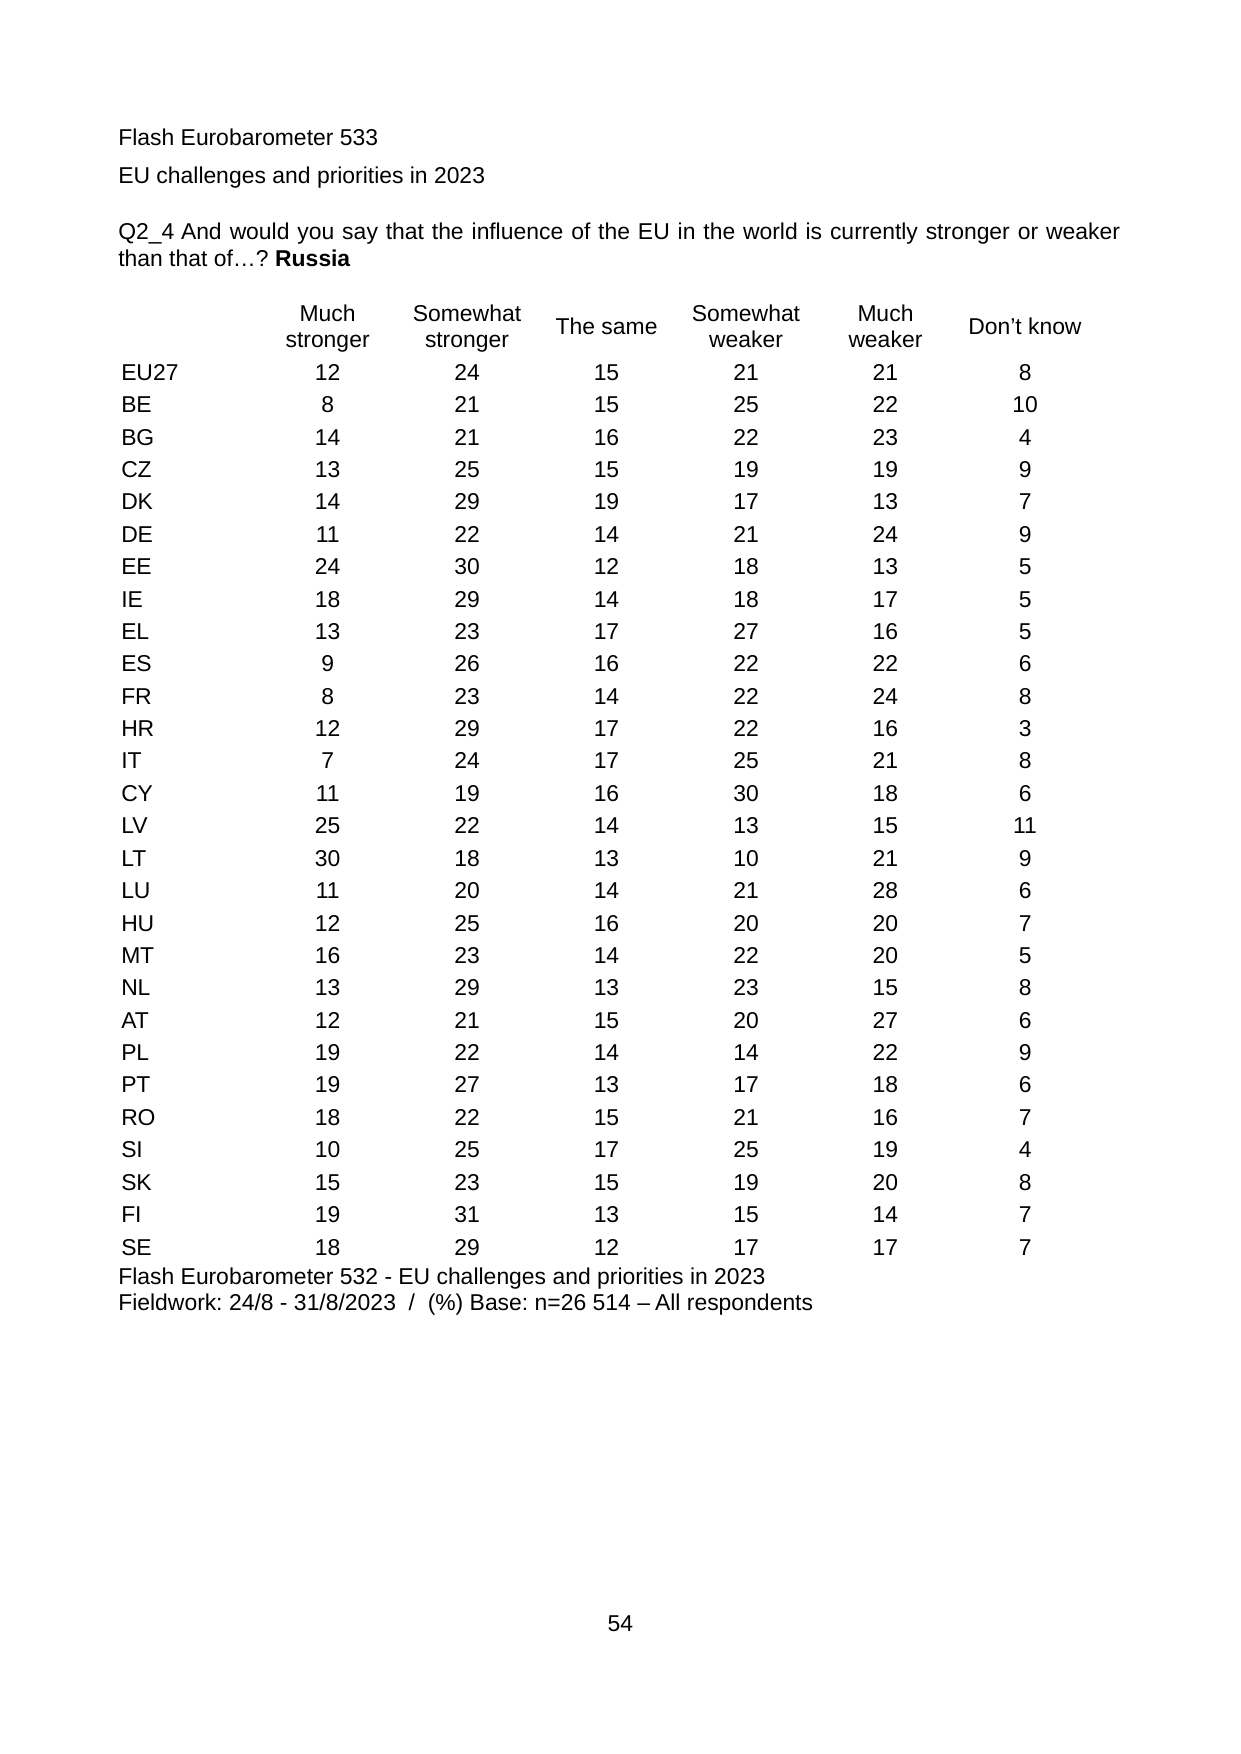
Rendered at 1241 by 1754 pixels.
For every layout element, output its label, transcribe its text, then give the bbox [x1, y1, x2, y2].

table_header [118, 297, 258, 356]
table_cell 25 [676, 388, 816, 421]
table_cell 22 [816, 647, 955, 680]
table_cell DE [118, 518, 258, 550]
table_cell 17 [537, 615, 676, 647]
table_cell 17 [676, 1069, 816, 1101]
table_cell EE [118, 550, 258, 582]
table_cell 23 [397, 680, 537, 712]
table_cell 5 [955, 615, 1094, 647]
table_cell 28 [816, 874, 955, 906]
table_cell 8 [955, 356, 1094, 388]
table_cell 13 [676, 809, 816, 842]
table_cell CY [118, 777, 258, 809]
table_cell 18 [816, 1069, 955, 1101]
table_cell 21 [816, 745, 955, 777]
table_cell 24 [258, 550, 397, 582]
table_cell PL [118, 1036, 258, 1068]
table_cell RO [118, 1101, 258, 1133]
table_cell 12 [258, 712, 397, 744]
table_cell 11 [955, 809, 1094, 842]
table_cell 13 [258, 615, 397, 647]
table_cell EU27 [118, 356, 258, 388]
table_cell NL [118, 971, 258, 1004]
table_cell 19 [816, 1133, 955, 1166]
table_cell 15 [676, 1198, 816, 1230]
table_cell 14 [537, 680, 676, 712]
table_cell 25 [676, 745, 816, 777]
table_cell 19 [258, 1198, 397, 1230]
table_cell 22 [816, 388, 955, 421]
table_cell 13 [816, 485, 955, 518]
table_cell 18 [258, 1230, 397, 1263]
table_cell 9 [955, 1036, 1094, 1068]
table_cell 9 [955, 518, 1094, 550]
table_cell 8 [258, 388, 397, 421]
table_cell 30 [397, 550, 537, 582]
table_cell 22 [397, 1036, 537, 1068]
table_cell 8 [955, 971, 1094, 1004]
table_cell 16 [258, 939, 397, 971]
table_cell 22 [676, 421, 816, 453]
table_cell 10 [955, 388, 1094, 421]
table_cell 10 [676, 842, 816, 874]
table_cell 25 [258, 809, 397, 842]
table_cell 8 [258, 680, 397, 712]
table_cell 12 [537, 550, 676, 582]
table_cell 6 [955, 647, 1094, 680]
text Q2_4 And would you say that the influence of the EU in the world is currently stronger or weaker than that of…? Russia [118, 218, 1122, 271]
table_cell 19 [258, 1069, 397, 1101]
table_cell SK [118, 1166, 258, 1198]
table_cell 13 [537, 971, 676, 1004]
table_cell 19 [537, 485, 676, 518]
table_cell 22 [397, 1101, 537, 1133]
table_cell 15 [537, 1166, 676, 1198]
table_cell IE [118, 583, 258, 615]
table_cell 7 [955, 1198, 1094, 1230]
table_cell 14 [537, 809, 676, 842]
table_cell 29 [397, 712, 537, 744]
table_cell 22 [397, 518, 537, 550]
table_cell 17 [537, 712, 676, 744]
table_cell 4 [955, 1133, 1094, 1166]
table_cell 25 [397, 906, 537, 939]
table_cell HR [118, 712, 258, 744]
table_cell 6 [955, 1069, 1094, 1101]
table_cell 23 [397, 939, 537, 971]
table_cell 15 [537, 388, 676, 421]
table_cell 16 [537, 421, 676, 453]
table_cell 7 [258, 745, 397, 777]
table_cell 15 [537, 356, 676, 388]
table_cell 14 [537, 518, 676, 550]
table_cell 13 [258, 453, 397, 485]
table_cell 16 [816, 615, 955, 647]
table_cell 20 [676, 1004, 816, 1036]
table_cell 21 [676, 1101, 816, 1133]
table_cell LU [118, 874, 258, 906]
table_cell DK [118, 485, 258, 518]
table_cell 25 [397, 453, 537, 485]
table_header Somewhat weaker [676, 297, 816, 356]
table_cell 15 [537, 1101, 676, 1133]
table_cell 16 [816, 712, 955, 744]
table_cell 25 [397, 1133, 537, 1166]
table_cell 20 [816, 906, 955, 939]
table_cell 27 [397, 1069, 537, 1101]
table_cell 29 [397, 485, 537, 518]
table_cell 21 [397, 421, 537, 453]
table_cell 14 [258, 485, 397, 518]
table_cell 20 [816, 1166, 955, 1198]
text Fieldwork: 24/8 - 31/8/2023 / (%) Base: n=26 514 – All respondents [118, 1289, 1122, 1316]
table_cell 6 [955, 874, 1094, 906]
table_cell AT [118, 1004, 258, 1036]
table_cell 5 [955, 583, 1094, 615]
table_cell 13 [816, 550, 955, 582]
table_cell 17 [676, 485, 816, 518]
table_cell 21 [676, 874, 816, 906]
table_cell 19 [397, 777, 537, 809]
table_cell 29 [397, 971, 537, 1004]
table_cell 14 [676, 1036, 816, 1068]
table_cell 21 [397, 1004, 537, 1036]
table_cell 15 [816, 971, 955, 1004]
table_cell 16 [537, 647, 676, 680]
table_cell 7 [955, 1101, 1094, 1133]
table_cell EL [118, 615, 258, 647]
table_cell 12 [537, 1230, 676, 1263]
table_cell 24 [397, 356, 537, 388]
table_cell 8 [955, 680, 1094, 712]
table_cell 19 [676, 1166, 816, 1198]
table_cell 10 [258, 1133, 397, 1166]
table_cell 22 [397, 809, 537, 842]
table_cell CZ [118, 453, 258, 485]
table_cell 17 [676, 1230, 816, 1263]
table_cell 17 [537, 1133, 676, 1166]
table_cell 11 [258, 874, 397, 906]
table_cell 21 [676, 356, 816, 388]
table_cell 15 [816, 809, 955, 842]
table_cell 17 [537, 745, 676, 777]
table_cell 12 [258, 1004, 397, 1036]
table_cell PT [118, 1069, 258, 1101]
table_cell 22 [676, 680, 816, 712]
table_cell 18 [816, 777, 955, 809]
table_cell 7 [955, 906, 1094, 939]
table_cell 30 [676, 777, 816, 809]
table_cell 12 [258, 906, 397, 939]
table_cell 16 [537, 906, 676, 939]
table_cell 16 [816, 1101, 955, 1133]
table_cell 27 [676, 615, 816, 647]
table_cell 13 [258, 971, 397, 1004]
table_cell 4 [955, 421, 1094, 453]
table_cell 16 [537, 777, 676, 809]
table_cell 18 [258, 1101, 397, 1133]
table_cell 5 [955, 550, 1094, 582]
table_cell MT [118, 939, 258, 971]
table_cell 8 [955, 1166, 1094, 1198]
table_header Don’t know [955, 297, 1094, 356]
table_cell 18 [676, 583, 816, 615]
table_cell 14 [537, 583, 676, 615]
table_cell FI [118, 1198, 258, 1230]
table_cell 29 [397, 583, 537, 615]
table_header Much stronger [258, 297, 397, 356]
table_cell 21 [676, 518, 816, 550]
table_cell 7 [955, 485, 1094, 518]
table_cell 6 [955, 1004, 1094, 1036]
table_cell 14 [258, 421, 397, 453]
table_cell 22 [816, 1036, 955, 1068]
table_cell 15 [537, 1004, 676, 1036]
table_cell 18 [397, 842, 537, 874]
table_cell 31 [397, 1198, 537, 1230]
table_cell SI [118, 1133, 258, 1166]
table_cell 26 [397, 647, 537, 680]
table_cell LT [118, 842, 258, 874]
table_cell 29 [397, 1230, 537, 1263]
table_cell FR [118, 680, 258, 712]
table_cell 3 [955, 712, 1094, 744]
table_cell 23 [397, 1166, 537, 1198]
table_cell 25 [676, 1133, 816, 1166]
table_cell 17 [816, 1230, 955, 1263]
table_cell 19 [258, 1036, 397, 1068]
table_cell 14 [537, 939, 676, 971]
table_cell 18 [258, 583, 397, 615]
table_cell 20 [676, 906, 816, 939]
table_header The same [537, 297, 676, 356]
table_cell ES [118, 647, 258, 680]
table_cell 21 [816, 356, 955, 388]
table_cell 18 [676, 550, 816, 582]
table_cell 30 [258, 842, 397, 874]
table_header Somewhat stronger [397, 297, 537, 356]
table_cell 24 [816, 518, 955, 550]
table_header Much weaker [816, 297, 955, 356]
table_cell 15 [258, 1166, 397, 1198]
table_cell SE [118, 1230, 258, 1263]
table_cell 24 [816, 680, 955, 712]
table_cell 20 [397, 874, 537, 906]
table_cell 19 [816, 453, 955, 485]
table_cell 13 [537, 842, 676, 874]
table_cell 20 [816, 939, 955, 971]
table_cell 11 [258, 518, 397, 550]
table_cell 14 [537, 1036, 676, 1068]
table_cell BE [118, 388, 258, 421]
table_cell 9 [258, 647, 397, 680]
table_cell 22 [676, 939, 816, 971]
table_cell 24 [397, 745, 537, 777]
table_cell HU [118, 906, 258, 939]
table_cell 9 [955, 453, 1094, 485]
table_cell 22 [676, 647, 816, 680]
table_cell 17 [816, 583, 955, 615]
table_cell 13 [537, 1069, 676, 1101]
table_cell 21 [397, 388, 537, 421]
table_cell 23 [397, 615, 537, 647]
table_cell 5 [955, 939, 1094, 971]
table_cell 8 [955, 745, 1094, 777]
table_cell 22 [676, 712, 816, 744]
table_cell 7 [955, 1230, 1094, 1263]
table_cell BG [118, 421, 258, 453]
text Flash Eurobarometer 532 - EU challenges and priorities in 2023 [118, 1263, 1122, 1289]
table_cell 13 [537, 1198, 676, 1230]
table_cell 27 [816, 1004, 955, 1036]
table_cell 14 [537, 874, 676, 906]
table_cell 14 [816, 1198, 955, 1230]
table_cell 23 [816, 421, 955, 453]
table_cell 12 [258, 356, 397, 388]
table_cell 6 [955, 777, 1094, 809]
table_cell 15 [537, 453, 676, 485]
table_cell 21 [816, 842, 955, 874]
table_cell 11 [258, 777, 397, 809]
table_cell 23 [676, 971, 816, 1004]
table_cell LV [118, 809, 258, 842]
table_cell 9 [955, 842, 1094, 874]
table_cell 19 [676, 453, 816, 485]
table_cell IT [118, 745, 258, 777]
